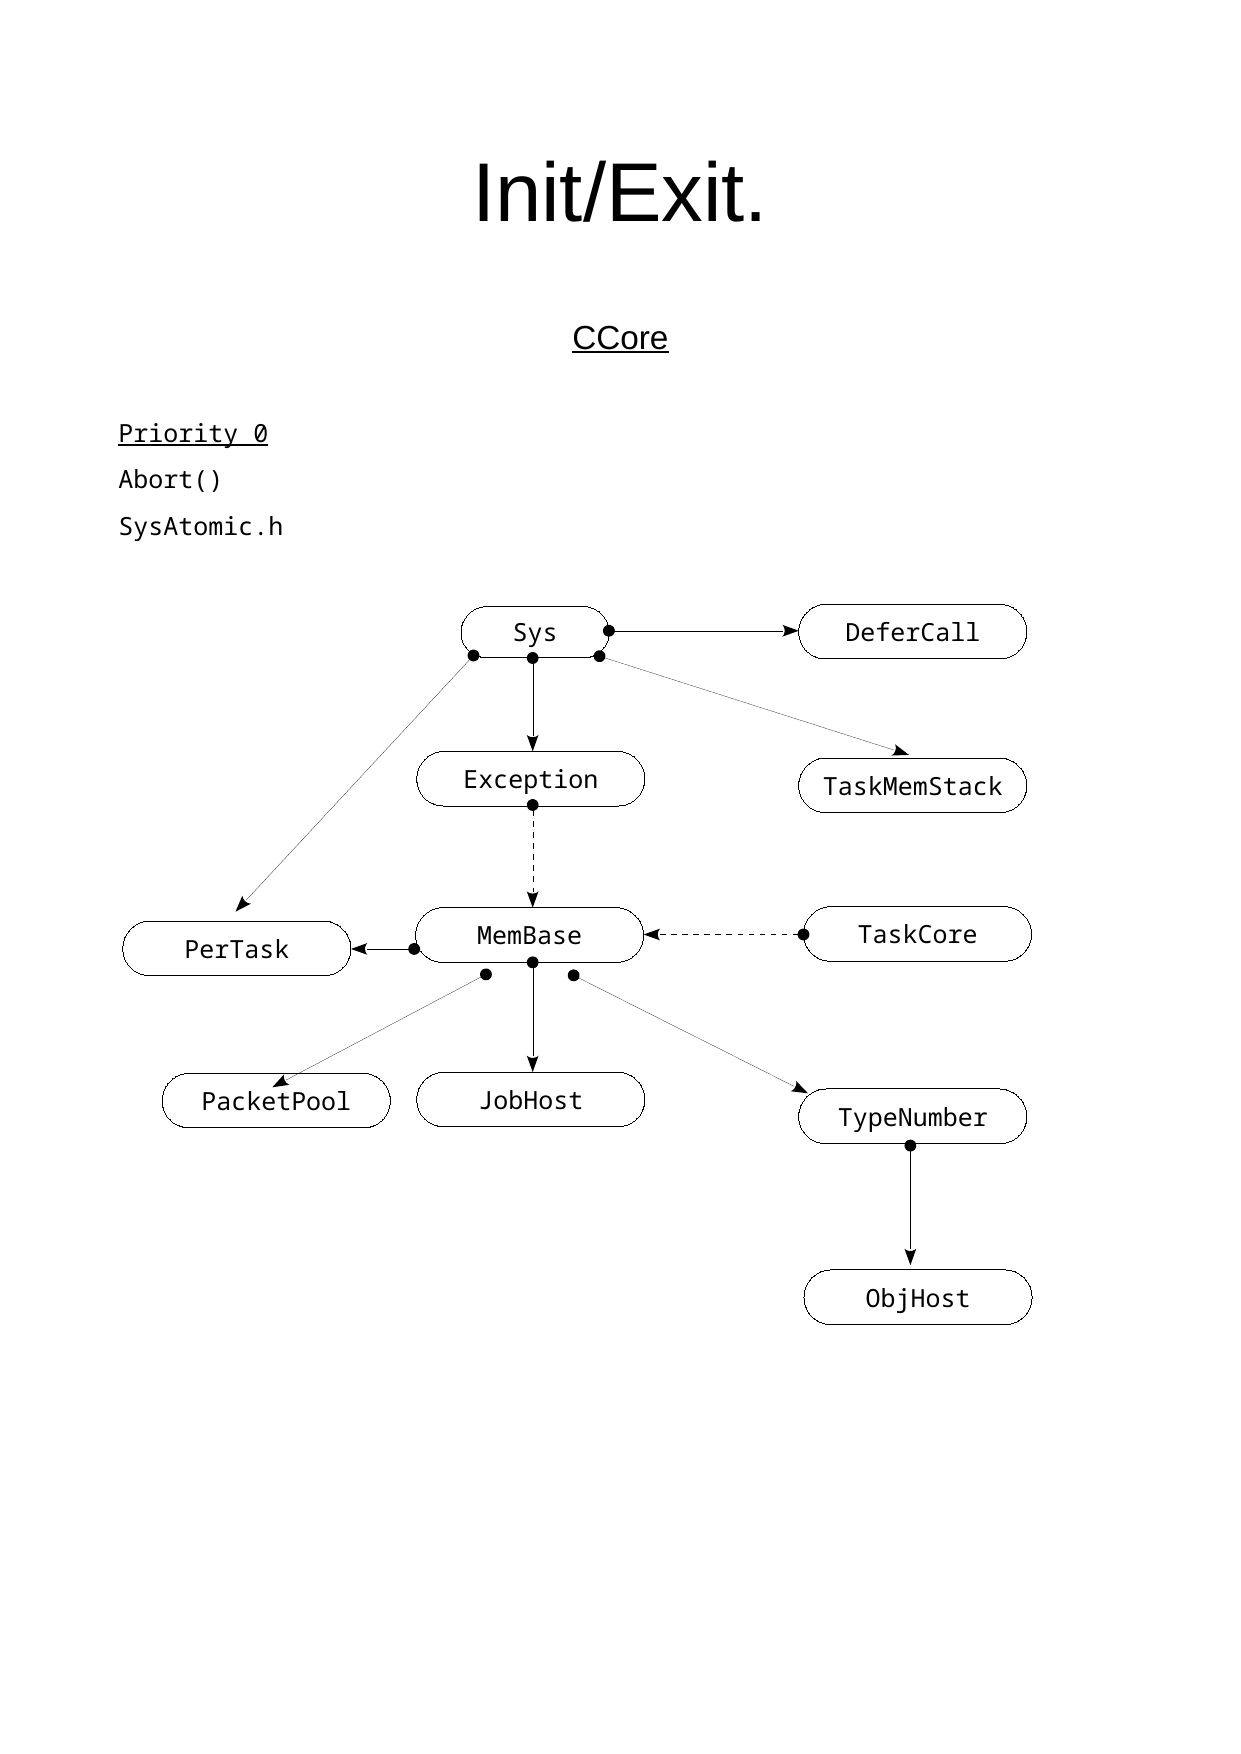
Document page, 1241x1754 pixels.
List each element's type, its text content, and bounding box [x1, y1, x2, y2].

text SysAtomic.h [118, 508, 1122, 542]
title Init/Exit. [118, 143, 1122, 239]
subtitle CCore [118, 318, 1122, 356]
text Priority 0 [118, 415, 1122, 449]
text Abort() [118, 462, 1122, 496]
